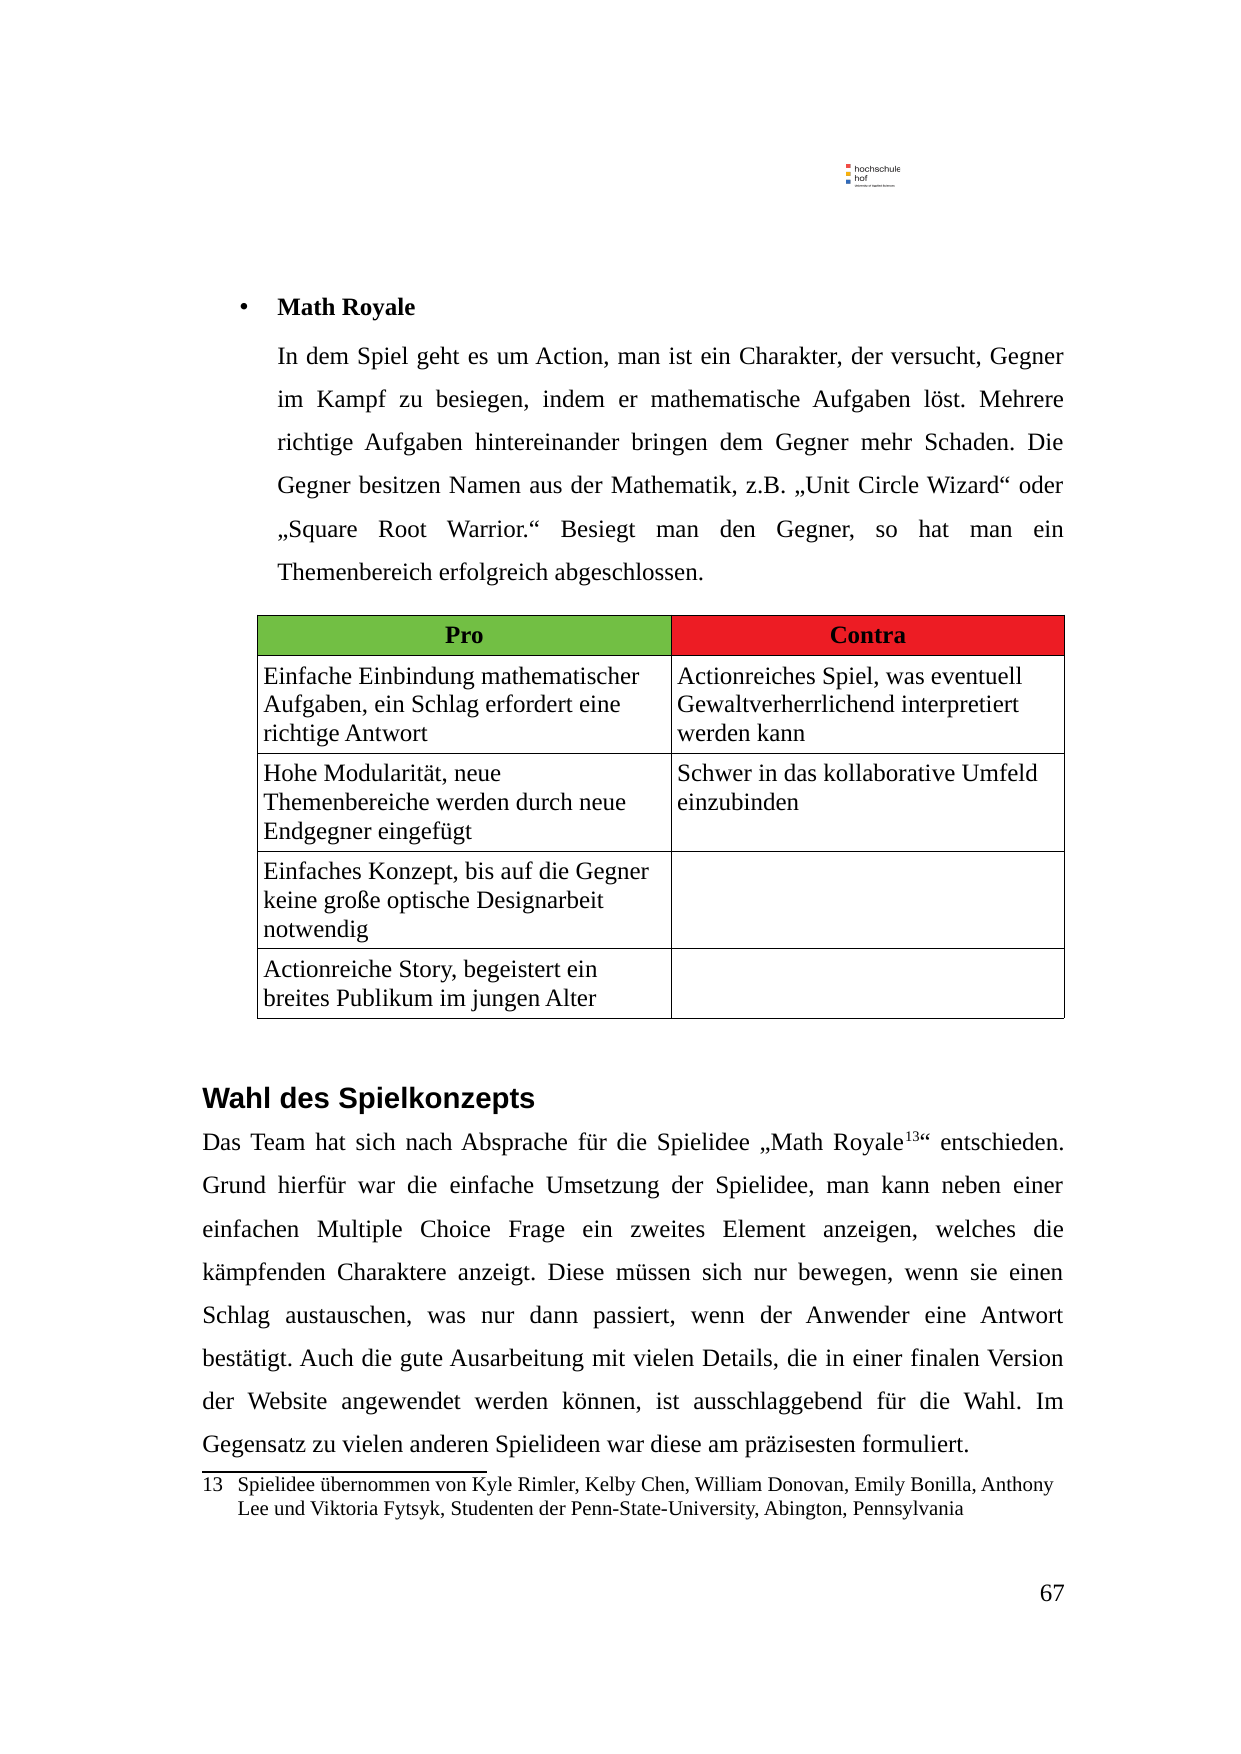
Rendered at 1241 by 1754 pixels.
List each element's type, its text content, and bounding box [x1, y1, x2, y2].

subtitle Wahl des Spielkonzepts [202, 1081, 1064, 1115]
list Math Royale [239, 292, 1064, 321]
text Das Team hat sich nach Absprache für die Spielidee „Math Royale“ entschieden. Grund hierfür war die einfache Umsetzung der Spielidee, man kann neben einer einfachen Multiple Choice Frage ein zweites Element anzeigen, welches die kämpfenden Charaktere anzeigt. Diese müssen sich nur bewegen, wenn sie einen Schlag austauschen, was nur dann passiert, wenn der Anwender eine Antwort bestätigt. Auch die gute Ausarbeitung mit vielen Details, die in einer finalen Version der Website angewendet werden können, ist ausschlaggebend für die Wahl. Im Gegensatz zu vielen anderen Spielideen war diese am präzisesten formuliert. [202, 1127, 1064, 1458]
table_header Contra [672, 616, 1064, 655]
list In dem Spiel geht es um Action, man ist ein Charakter, der versucht, Gegner im Kampf zu besiegen, indem er mathematische Aufgaben löst. Mehrere richtige Aufgaben hintereinander bringen dem Gegner mehr Schaden. Die Gegner besitzen Namen aus der Mathematik, z.B. „Unit Circle Wizard“ oder „Square Root Warrior.“ Besiegt man den Gegner, so hat man ein Themenbereich erfolgreich abgeschlossen. [239, 341, 1064, 586]
table_cell Actionreiche Story, begeistert ein breites Publikum im jungen Alter [258, 949, 671, 1017]
table_cell Einfaches Konzept, bis auf die Gegner keine große optische Designarbeit notwendig [258, 852, 671, 948]
table_cell Hohe Modularität, neue Themenbereiche werden durch neue Endgegner eingefügt [258, 754, 671, 851]
table_cell Einfache Einbindung mathematischer Aufgaben, ein Schlag erfordert eine richtige Antwort [258, 656, 671, 753]
table_cell [672, 852, 1064, 948]
table_header Pro [258, 616, 671, 655]
picture [846, 164, 901, 187]
table_cell [672, 949, 1064, 1017]
text Spielidee übernommen von Kyle Rimler, Kelby Chen, William Donovan, Emily Bonilla, Anthony Lee und Viktoria Fytsyk, Studenten der Penn-State-University, Abington, Pennsylvania [202, 1472, 1064, 1520]
table_cell Actionreiches Spiel, was eventuell Gewaltverherrlichend interpretiert werden kann [672, 656, 1064, 753]
table_cell Schwer in das kollaborative Umfeld einzubinden [672, 754, 1064, 851]
